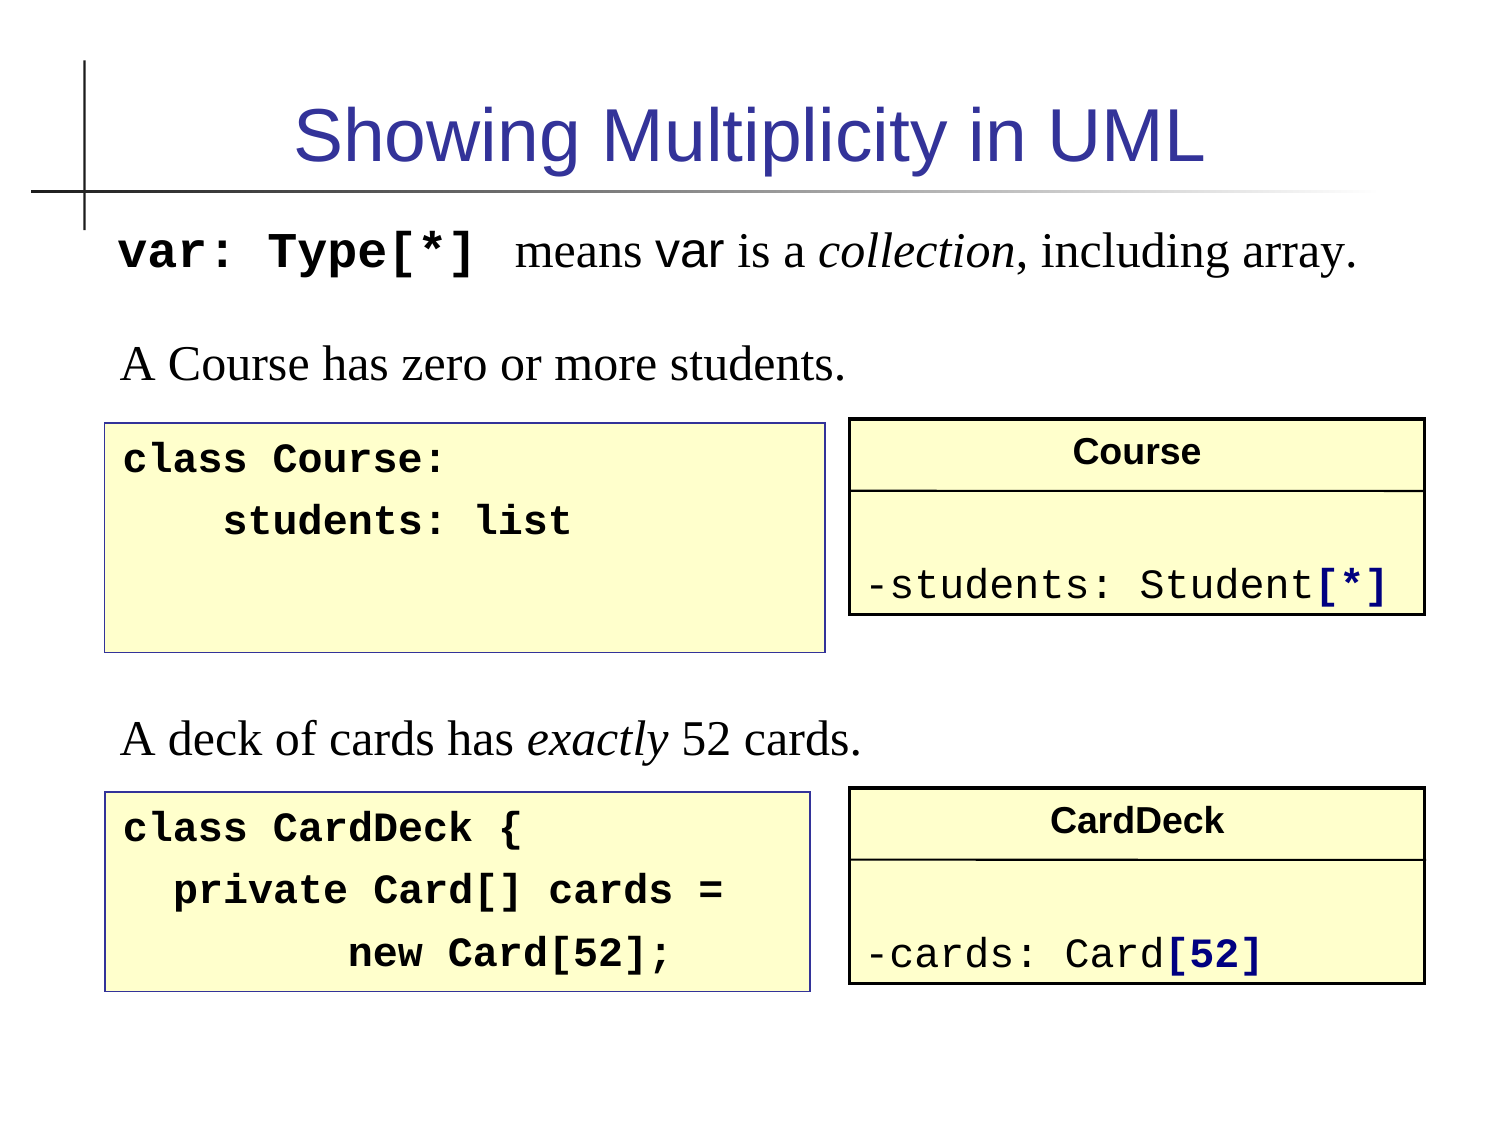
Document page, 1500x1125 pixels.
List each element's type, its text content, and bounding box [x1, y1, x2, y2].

text_box class CardDeck { private Card[] cards = new Card[52]; [104, 791, 810, 992]
text_box CardDeck -cards: Card[52] [849, 861, 1425, 984]
text_box Course -students: Student[*] [849, 492, 1425, 615]
text_box A deck of cards has exactly 52 cards. [104, 697, 1426, 773]
text_box A Course has zero or more students. [104, 322, 1426, 398]
text_box var: Type[*] means var is a collection, including array. [90, 210, 1411, 345]
title Showing Multiplicity in UML [100, 42, 1400, 185]
text_box CardDeck -cards: Card[52] [849, 787, 1425, 858]
text_box Course -students: Student[*] [849, 419, 1425, 489]
list class Course: students: list [104, 423, 825, 653]
